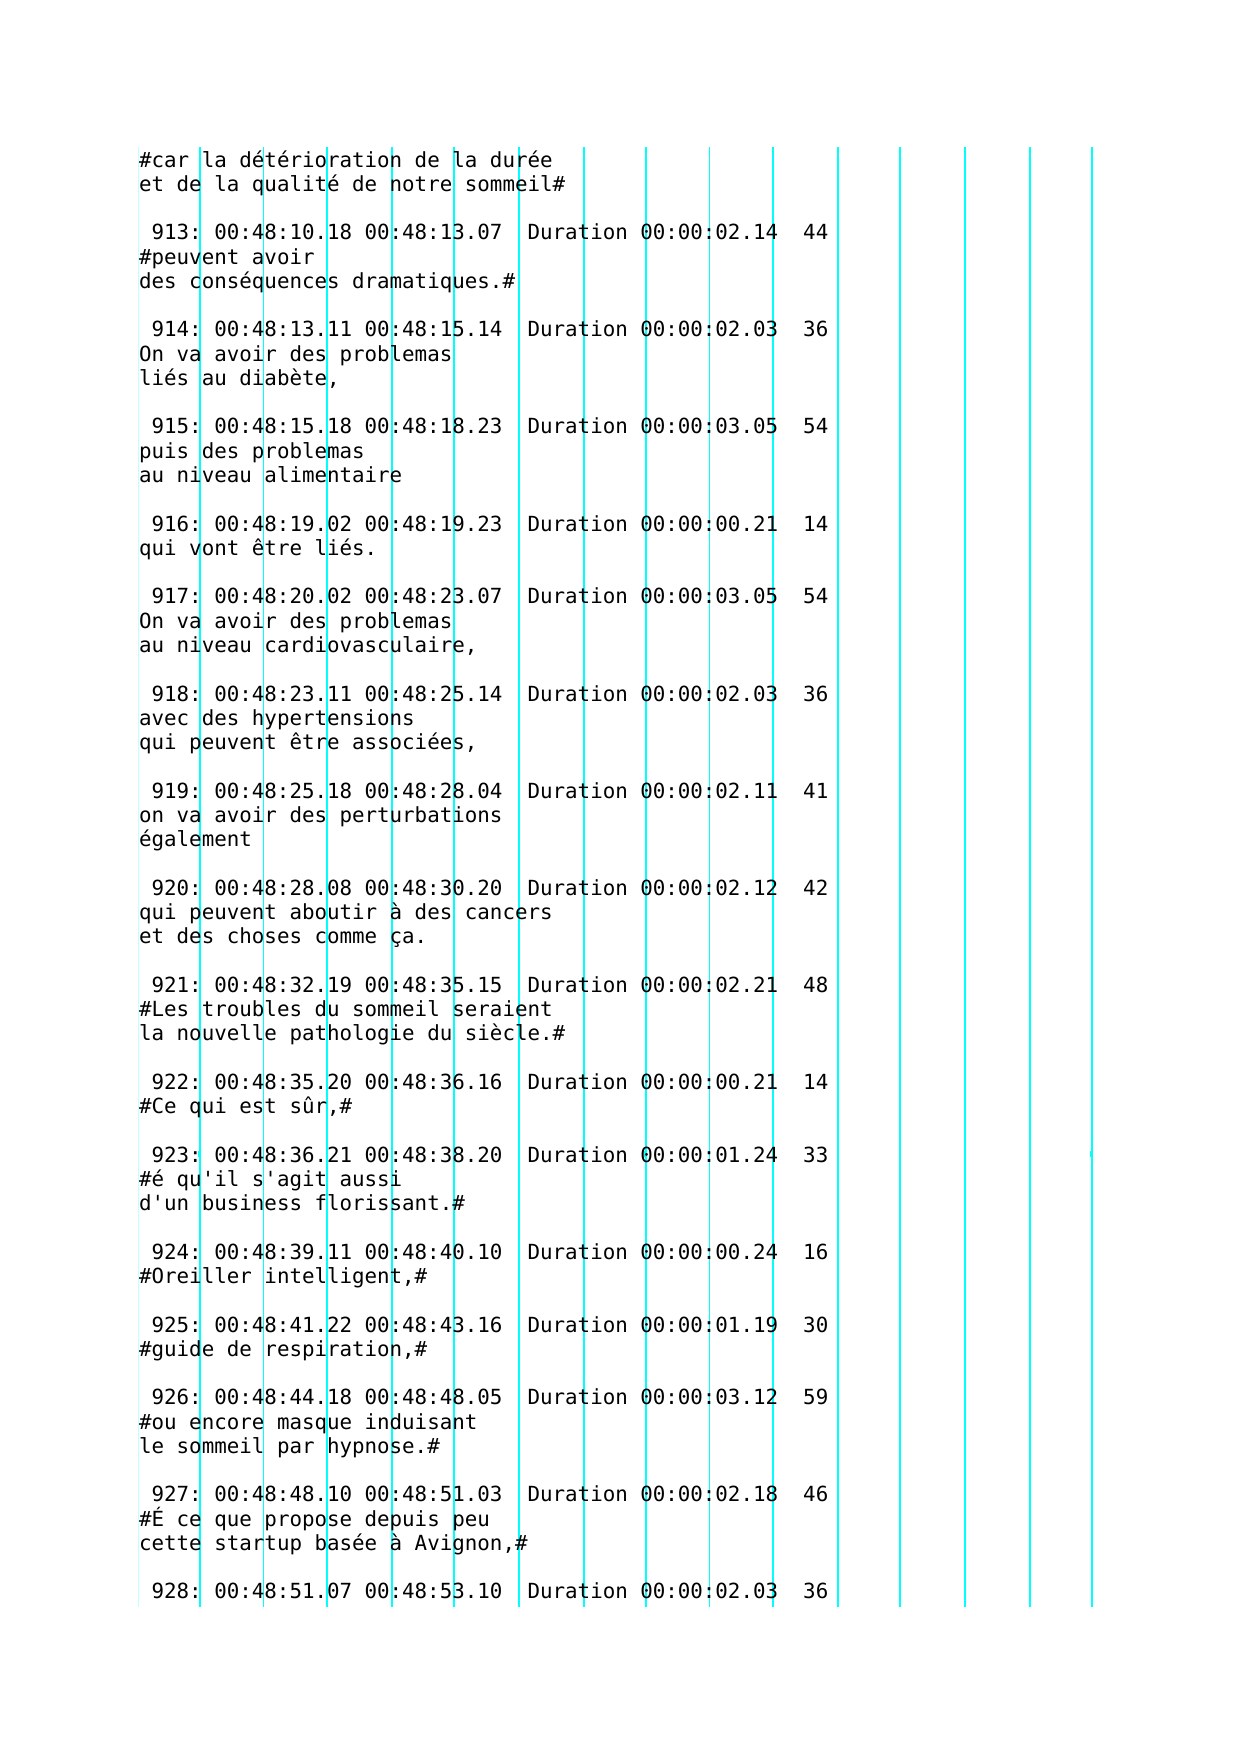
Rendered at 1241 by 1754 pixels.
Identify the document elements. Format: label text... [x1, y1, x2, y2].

text #Ce qui est sûr,# [139, 1094, 1101, 1118]
text 928: 00:48:51.07 00:48:53.10 Duration 00:00:02.03 36 [139, 1579, 1101, 1604]
text avec des hypertensions [139, 706, 1101, 730]
text et des choses comme ça. [139, 924, 1101, 948]
text 915: 00:48:15.18 00:48:18.23 Duration 00:00:03.05 54 [139, 414, 1101, 439]
text qui peuvent aboutir à des cancers [139, 900, 1101, 924]
text 923: 00:48:36.21 00:48:38.20 Duration 00:00:01.24 33 [139, 1143, 1101, 1167]
text 921: 00:48:32.19 00:48:35.15 Duration 00:00:02.21 48 [139, 973, 1101, 997]
text #car la détérioration de la durée [139, 148, 1101, 172]
text et de la qualité de notre sommeil# [139, 172, 1101, 196]
text la nouvelle pathologie du siècle.# [139, 1021, 1101, 1046]
text 926: 00:48:44.18 00:48:48.05 Duration 00:00:03.12 59 [139, 1385, 1101, 1410]
text 917: 00:48:20.02 00:48:23.07 Duration 00:00:03.05 54 [139, 584, 1101, 609]
text également [139, 827, 1101, 851]
text qui peuvent être associées, [139, 730, 1101, 754]
text 924: 00:48:39.11 00:48:40.10 Duration 00:00:00.24 16 [139, 1240, 1101, 1264]
text 914: 00:48:13.11 00:48:15.14 Duration 00:00:02.03 36 [139, 317, 1101, 342]
text on va avoir des perturbations [139, 803, 1101, 827]
text 922: 00:48:35.20 00:48:36.16 Duration 00:00:00.21 14 [139, 1070, 1101, 1094]
text puis des problemas [139, 439, 1101, 463]
text d'un business florissant.# [139, 1191, 1101, 1216]
text 925: 00:48:41.22 00:48:43.16 Duration 00:00:01.19 30 [139, 1313, 1101, 1337]
text 927: 00:48:48.10 00:48:51.03 Duration 00:00:02.18 46 [139, 1482, 1101, 1507]
text des conséquences dramatiques.# [139, 269, 1101, 293]
text 920: 00:48:28.08 00:48:30.20 Duration 00:00:02.12 42 [139, 876, 1101, 900]
text #peuvent avoir [139, 245, 1101, 269]
text #Oreiller intelligent,# [139, 1264, 1101, 1288]
text #Les troubles du sommeil seraient [139, 997, 1101, 1021]
text le sommeil par hypnose.# [139, 1434, 1101, 1458]
text 916: 00:48:19.02 00:48:19.23 Duration 00:00:00.21 14 [139, 512, 1101, 536]
text 913: 00:48:10.18 00:48:13.07 Duration 00:00:02.14 44 [139, 220, 1101, 245]
text #ou encore masque induisant [139, 1410, 1101, 1434]
text #É ce que propose depuis peu [139, 1507, 1101, 1531]
text cette startup basée à Avignon,# [139, 1531, 1101, 1555]
text 919: 00:48:25.18 00:48:28.04 Duration 00:00:02.11 41 [139, 779, 1101, 803]
text #guide de respiration,# [139, 1337, 1101, 1361]
text 918: 00:48:23.11 00:48:25.14 Duration 00:00:02.03 36 [139, 682, 1101, 706]
text #é qu'il s'agit aussi [139, 1167, 1101, 1191]
text qui vont être liés. [139, 536, 1101, 560]
picture [138, 147, 1102, 1607]
text au niveau cardiovasculaire, [139, 633, 1101, 657]
text liés au diabète, [139, 366, 1101, 390]
text On va avoir des problemas [139, 609, 1101, 633]
text On va avoir des problemas [139, 342, 1101, 366]
text au niveau alimentaire [139, 463, 1101, 487]
